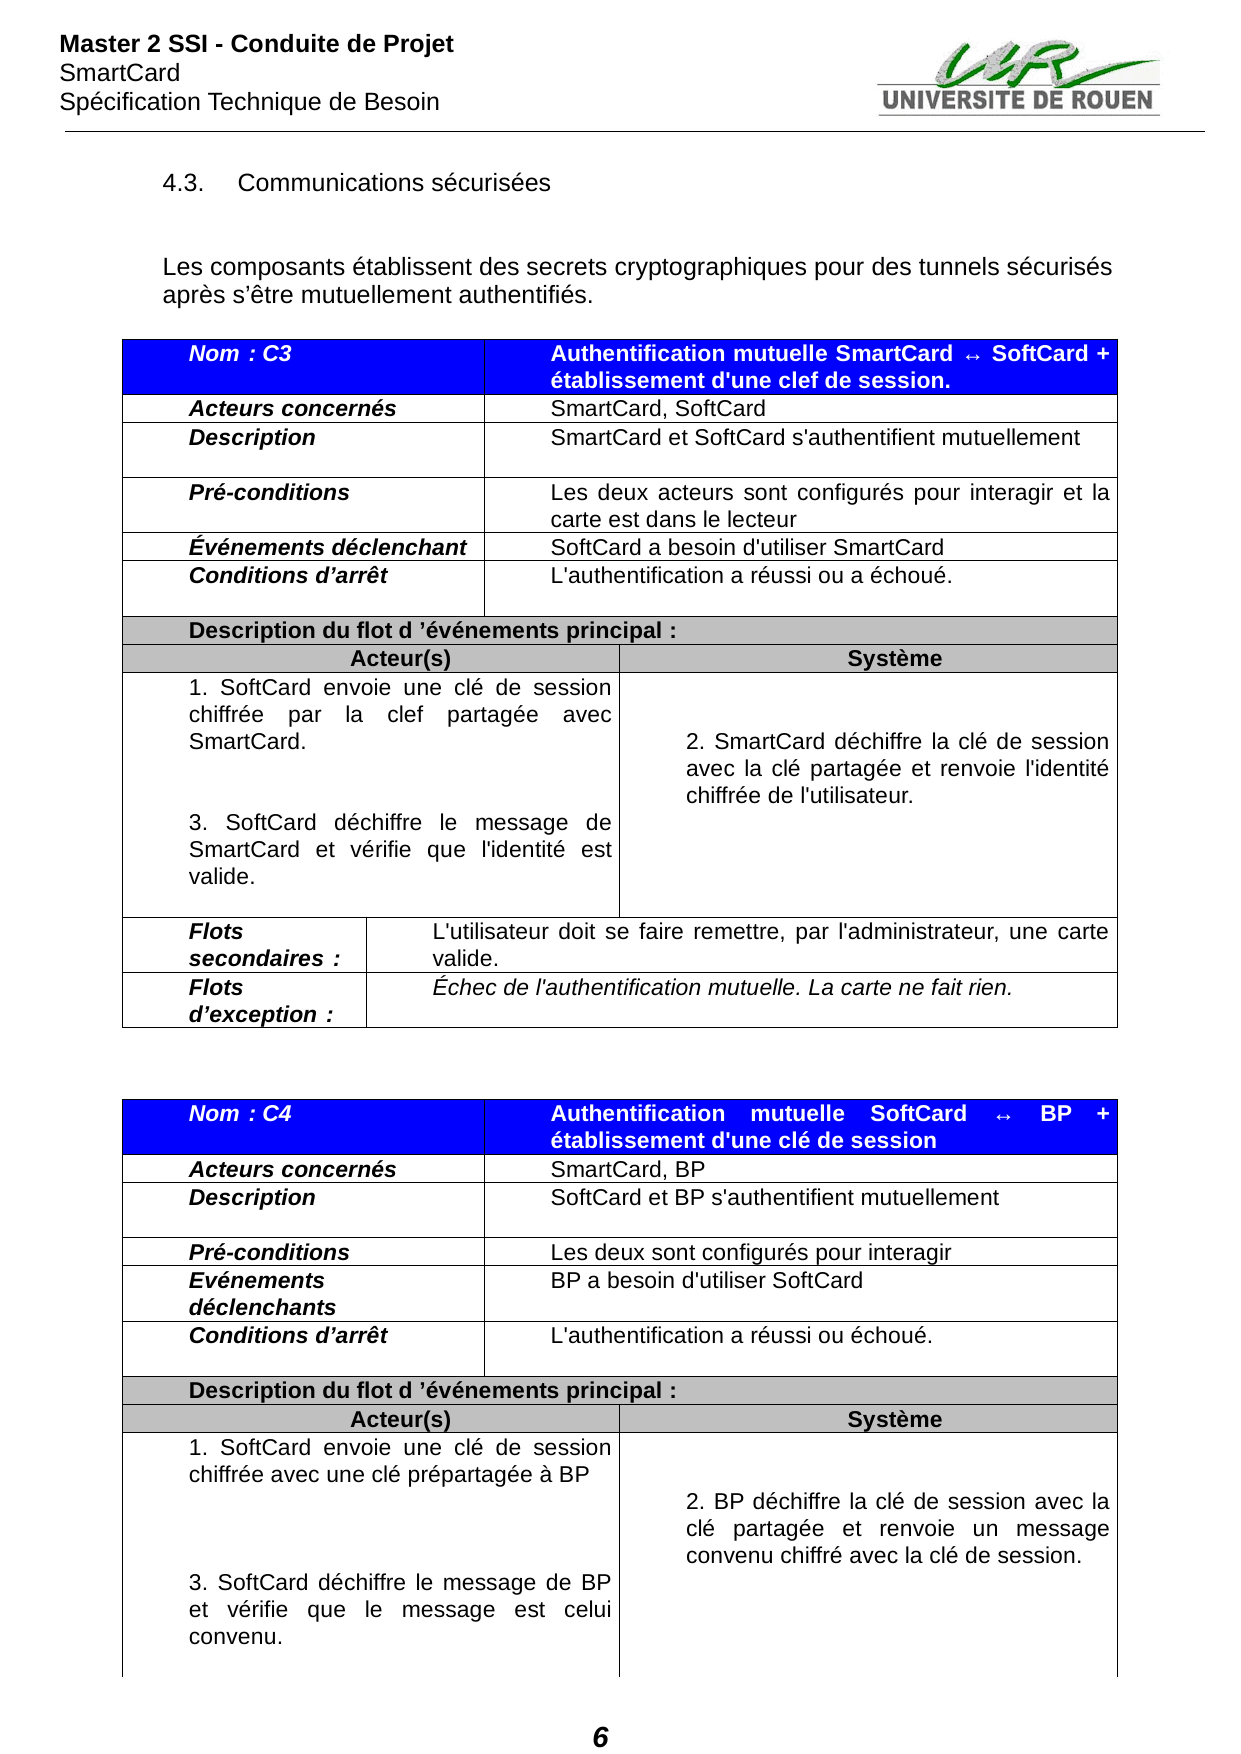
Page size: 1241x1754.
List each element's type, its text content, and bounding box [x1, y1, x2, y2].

subtitle Les composants établissent des secrets cryptographiques pour des tunnels sécurisés après s’être mutuellement authentifiés. [162, 251, 1181, 338]
table_cell 1. SoftCard envoie une clé de session chiffrée avec une clé prépartagée à BP 3. SoftCard déchiffre le message de BP et vérifie que le message est celui convenu. [123, 1433, 619, 1677]
table_cell 2. BP déchiffre la clé de session avec la clé partagée et renvoie un message convenu chiffré avec la clé de session. [620, 1433, 1117, 1677]
table_cell Conditions d’arrêt [123, 561, 484, 616]
table_cell Échec de l'authentification mutuelle. La carte ne fait rien. [367, 973, 1117, 1027]
table_cell 2. SmartCard déchiffre la clé de session avec la clé partagée et renvoie l'identité chiffrée de l'utilisateur. [620, 673, 1117, 917]
table_cell Système [620, 645, 1117, 672]
table_cell Description [123, 423, 484, 477]
table_cell Les deux sont configurés pour interagir [485, 1238, 1117, 1265]
table_cell Événements déclenchant [123, 533, 484, 560]
table_cell Acteurs concernés [123, 1155, 484, 1182]
subtitle Communications sécurisées [162, 168, 1181, 197]
table_header Authentification mutuelle SoftCard ↔ BP + établissement d'une clé de session [485, 1100, 1117, 1154]
table_cell SmartCard et SoftCard s'authentifient mutuellement [485, 423, 1117, 477]
table_cell 1. SoftCard envoie une clé de session chiffrée par la clef partagée avec SmartCard. 3. SoftCard déchiffre le message de SmartCard et vérifie que l'identité est valide. [123, 673, 619, 917]
table_header Nom : C3 [123, 340, 484, 394]
table_header Nom : C4 [123, 1100, 484, 1154]
table_header Authentification mutuelle SmartCard ↔ SoftCard + établissement d'une clef de session. [485, 340, 1117, 394]
table_cell Système [620, 1405, 1117, 1432]
table_cell Acteurs concernés [123, 395, 484, 422]
table_cell Pré-conditions [123, 1238, 484, 1265]
table_cell L'authentification a réussi ou a échoué. [485, 561, 1117, 616]
table_cell Conditions d’arrêt [123, 1322, 484, 1376]
table_cell SoftCard et BP s'authentifient mutuellement [485, 1183, 1117, 1237]
table_cell Flots d’exception : [123, 973, 366, 1027]
table_cell Description [123, 1183, 484, 1237]
table_cell Acteur(s) [123, 1405, 619, 1432]
table_cell Evénements déclenchants [123, 1266, 484, 1321]
table_cell Acteur(s) [123, 645, 619, 672]
table_cell BP a besoin d'utiliser SoftCard [485, 1266, 1117, 1321]
table_cell Les deux acteurs sont configurés pour interagir et la carte est dans le lecteur [485, 478, 1117, 532]
table_cell L'utilisateur doit se faire remettre, par l'administrateur, une carte valide. [367, 918, 1117, 972]
picture [872, 32, 1170, 118]
table_cell SoftCard a besoin d'utiliser SmartCard [485, 533, 1117, 560]
table_cell SmartCard, BP [485, 1155, 1117, 1182]
table_cell L'authentification a réussi ou échoué. [485, 1322, 1117, 1376]
table_cell Description du flot d ’événements principal : [123, 1377, 1117, 1404]
table_cell SmartCard, SoftCard [485, 395, 1117, 422]
table_cell Flots secondaires : [123, 918, 366, 972]
table_cell Pré-conditions [123, 478, 484, 532]
table_cell Description du flot d ’événements principal : [123, 617, 1117, 644]
